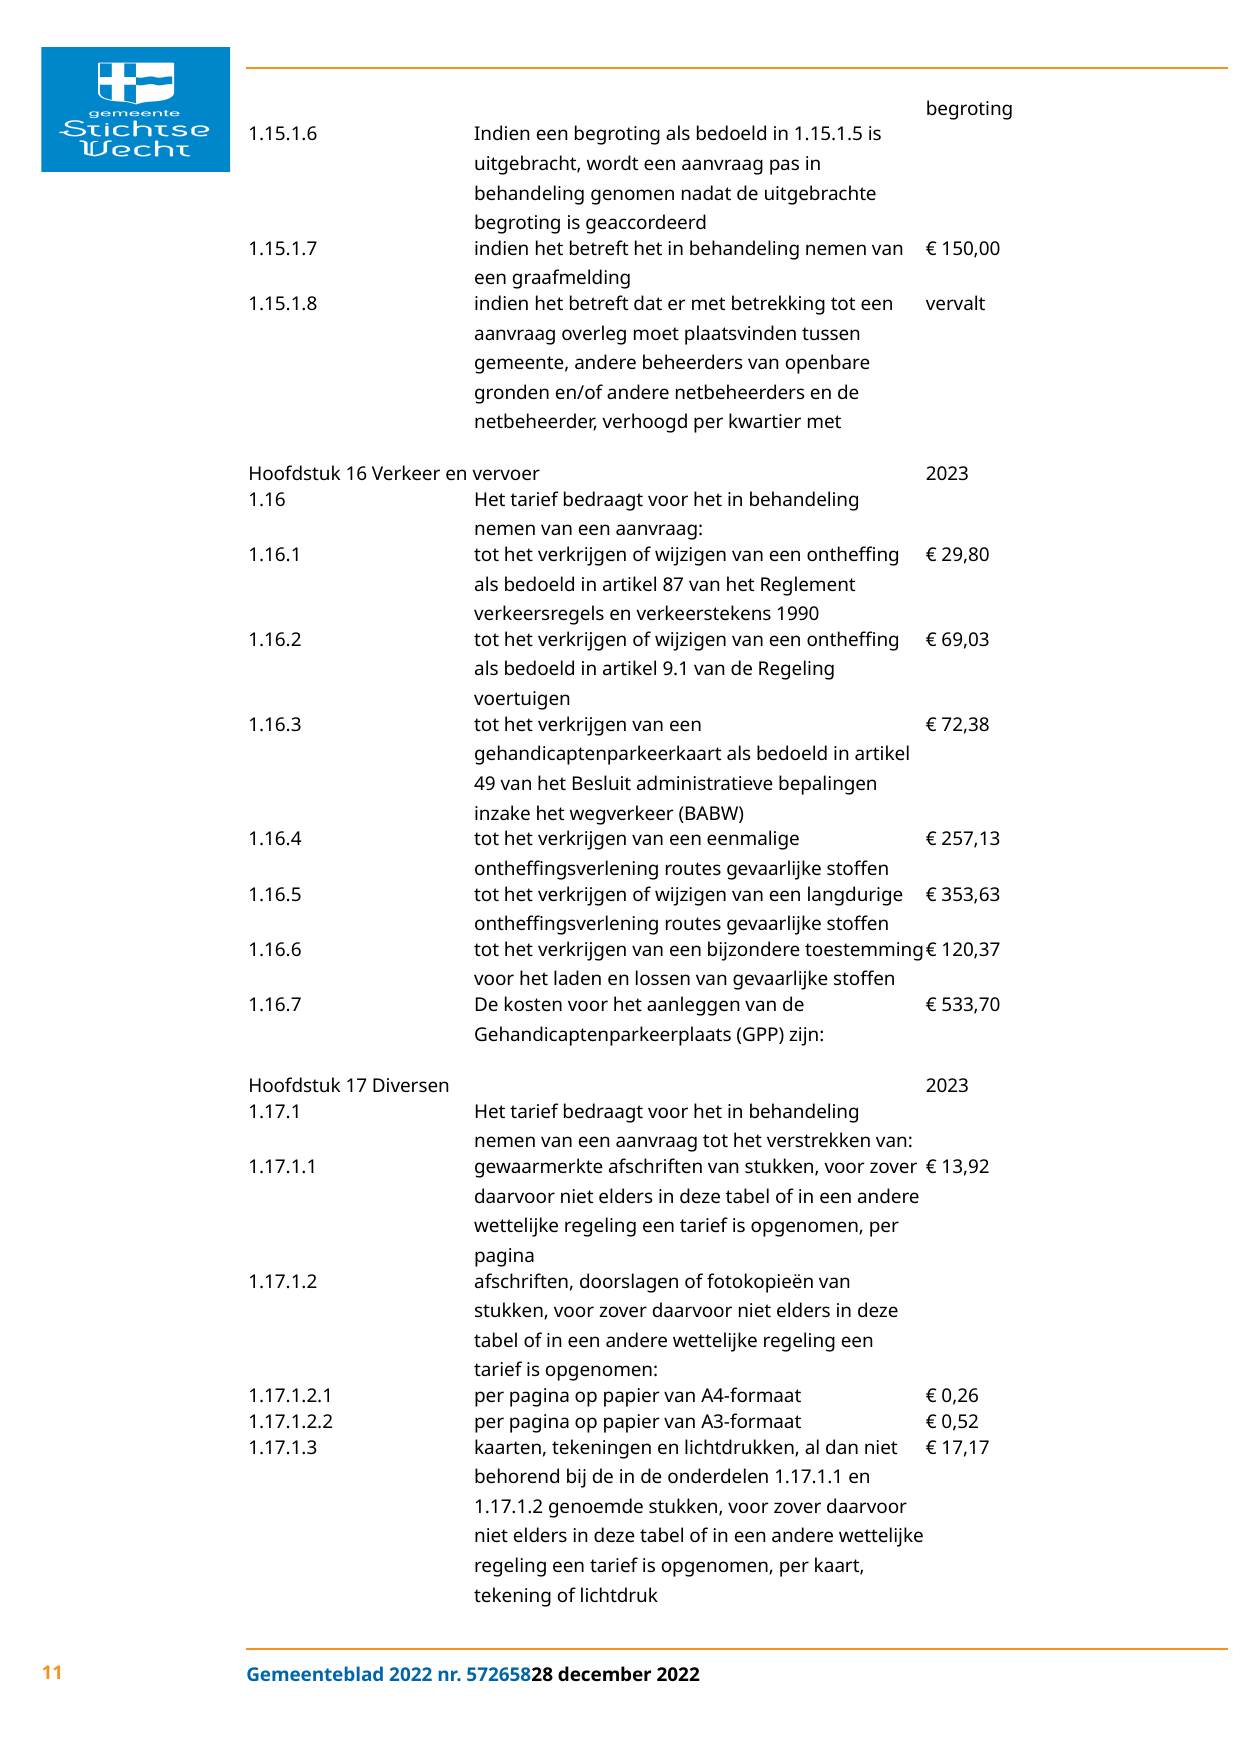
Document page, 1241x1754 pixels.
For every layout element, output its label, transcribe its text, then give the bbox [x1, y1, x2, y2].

table_cell indien het betreft dat er met betrekking tot een aanvraag overleg moet plaatsvinden tussen gemeente, andere beheerders van openbare gronden en/of andere netbeheerders en de netbeheerder, verhoogd per kwartier met [474, 290, 926, 434]
table_cell € 29,80 [926, 541, 1152, 626]
table_cell 1.16 [248, 486, 474, 541]
table_cell 2023 [926, 460, 1152, 486]
table_cell 1.17.1.2 [248, 1268, 474, 1382]
table_cell per pagina op papier van A3-formaat [474, 1408, 926, 1434]
table_cell € 17,17 [926, 1434, 1152, 1607]
table_cell [474, 95, 926, 121]
table_cell Indien een begroting als bedoeld in 1.15.1.5 is uitgebracht, wordt een aanvraag pas in behandeling genomen nadat de uitgebrachte begroting is geaccordeerd [474, 121, 926, 235]
table_cell [926, 486, 1152, 541]
table_cell Hoofdstuk 16 Verkeer en vervoer [248, 460, 926, 486]
table_cell € 72,38 [926, 711, 1152, 825]
table_cell begroting [926, 95, 1152, 121]
table_cell Hoofdstuk 17 Diversen [248, 1073, 926, 1098]
table_cell € 257,13 [926, 825, 1152, 881]
table_cell [248, 434, 474, 460]
table_cell 1.17.1.3 [248, 1434, 474, 1607]
table_cell € 0,52 [926, 1408, 1152, 1434]
table_cell € 353,63 [926, 881, 1152, 936]
table_cell [474, 434, 926, 460]
table_cell 1.16.1 [248, 541, 474, 626]
table_cell 1.15.1.7 [248, 235, 474, 290]
table_cell 1.17.1.2.1 [248, 1383, 474, 1408]
table_cell [926, 1098, 1152, 1153]
table_cell tot het verkrijgen van een eenmalige ontheffingsverlening routes gevaarlijke stoffen [474, 825, 926, 881]
table_cell 1.17.1 [248, 1098, 474, 1153]
table_cell 1.16.4 [248, 825, 474, 881]
table_cell 2023 [926, 1073, 1152, 1098]
table_cell [926, 1047, 1152, 1072]
table_cell vervalt [926, 290, 1152, 434]
table_cell 1.17.1.1 [248, 1154, 474, 1268]
table_cell 1.15.1.8 [248, 290, 474, 434]
table_cell € 69,03 [926, 626, 1152, 711]
table_cell De kosten voor het aanleggen van de Gehandicaptenparkeerplaats (GPP) zijn: [474, 991, 926, 1047]
table_cell per pagina op papier van A4-formaat [474, 1383, 926, 1408]
table_cell € 13,92 [926, 1154, 1152, 1268]
table_cell € 0,26 [926, 1383, 1152, 1408]
table_cell € 120,37 [926, 936, 1152, 991]
table_cell tot het verkrijgen van een gehandicaptenparkeerkaart als bedoeld in artikel 49 van het Besluit administratieve bepalingen inzake het wegverkeer (BABW) [474, 711, 926, 825]
table_cell tot het verkrijgen of wijzigen van een ontheffing als bedoeld in artikel 87 van het Reglement verkeersregels en verkeerstekens 1990 [474, 541, 926, 626]
table_cell kaarten, tekeningen en lichtdrukken, al dan niet behorend bij de in de onderdelen 1.17.1.1 en 1.17.1.2 genoemde stukken, voor zover daarvoor niet elders in deze tabel of in een andere wettelijke regeling een tarief is opgenomen, per kaart, tekening of lichtdruk [474, 1434, 926, 1607]
table_cell [926, 1268, 1152, 1382]
table_cell tot het verkrijgen of wijzigen van een langdurige ontheffingsverlening routes gevaarlijke stoffen [474, 881, 926, 936]
table_cell € 533,70 [926, 991, 1152, 1047]
table_cell 1.16.3 [248, 711, 474, 825]
table_cell € 150,00 [926, 235, 1152, 290]
table_cell tot het verkrijgen of wijzigen van een ontheffing als bedoeld in artikel 9.1 van de Regeling voertuigen [474, 626, 926, 711]
table_cell 1.16.7 [248, 991, 474, 1047]
table_cell 1.15.1.6 [248, 121, 474, 235]
table_cell [926, 121, 1152, 235]
table_cell [926, 434, 1152, 460]
table_cell [248, 1047, 474, 1072]
table_cell [474, 1047, 926, 1072]
picture [137, 63, 174, 103]
table_cell Het tarief bedraagt voor het in behandeling nemen van een aanvraag: [474, 486, 926, 541]
table_cell [248, 95, 474, 121]
table_cell gewaarmerkte afschriften van stukken, voor zover daarvoor niet elders in deze tabel of in een andere wettelijke regeling een tarief is opgenomen, per pagina [474, 1154, 926, 1268]
table_cell afschriften, doorslagen of fotokopieën van stukken, voor zover daarvoor niet elders in deze tabel of in een andere wettelijke regeling een tarief is opgenomen: [474, 1268, 926, 1382]
table_cell indien het betreft het in behandeling nemen van een graafmelding [474, 235, 926, 290]
table_cell 1.16.2 [248, 626, 474, 711]
table_cell tot het verkrijgen van een bijzondere toestemming voor het laden en lossen van gevaarlijke stoffen [474, 936, 926, 991]
table_cell 1.17.1.2.2 [248, 1408, 474, 1434]
picture [99, 63, 135, 101]
table_cell Het tarief bedraagt voor het in behandeling nemen van een aanvraag tot het verstrekken van: [474, 1098, 926, 1153]
table_cell 1.16.6 [248, 936, 474, 991]
table_cell 1.16.5 [248, 881, 474, 936]
